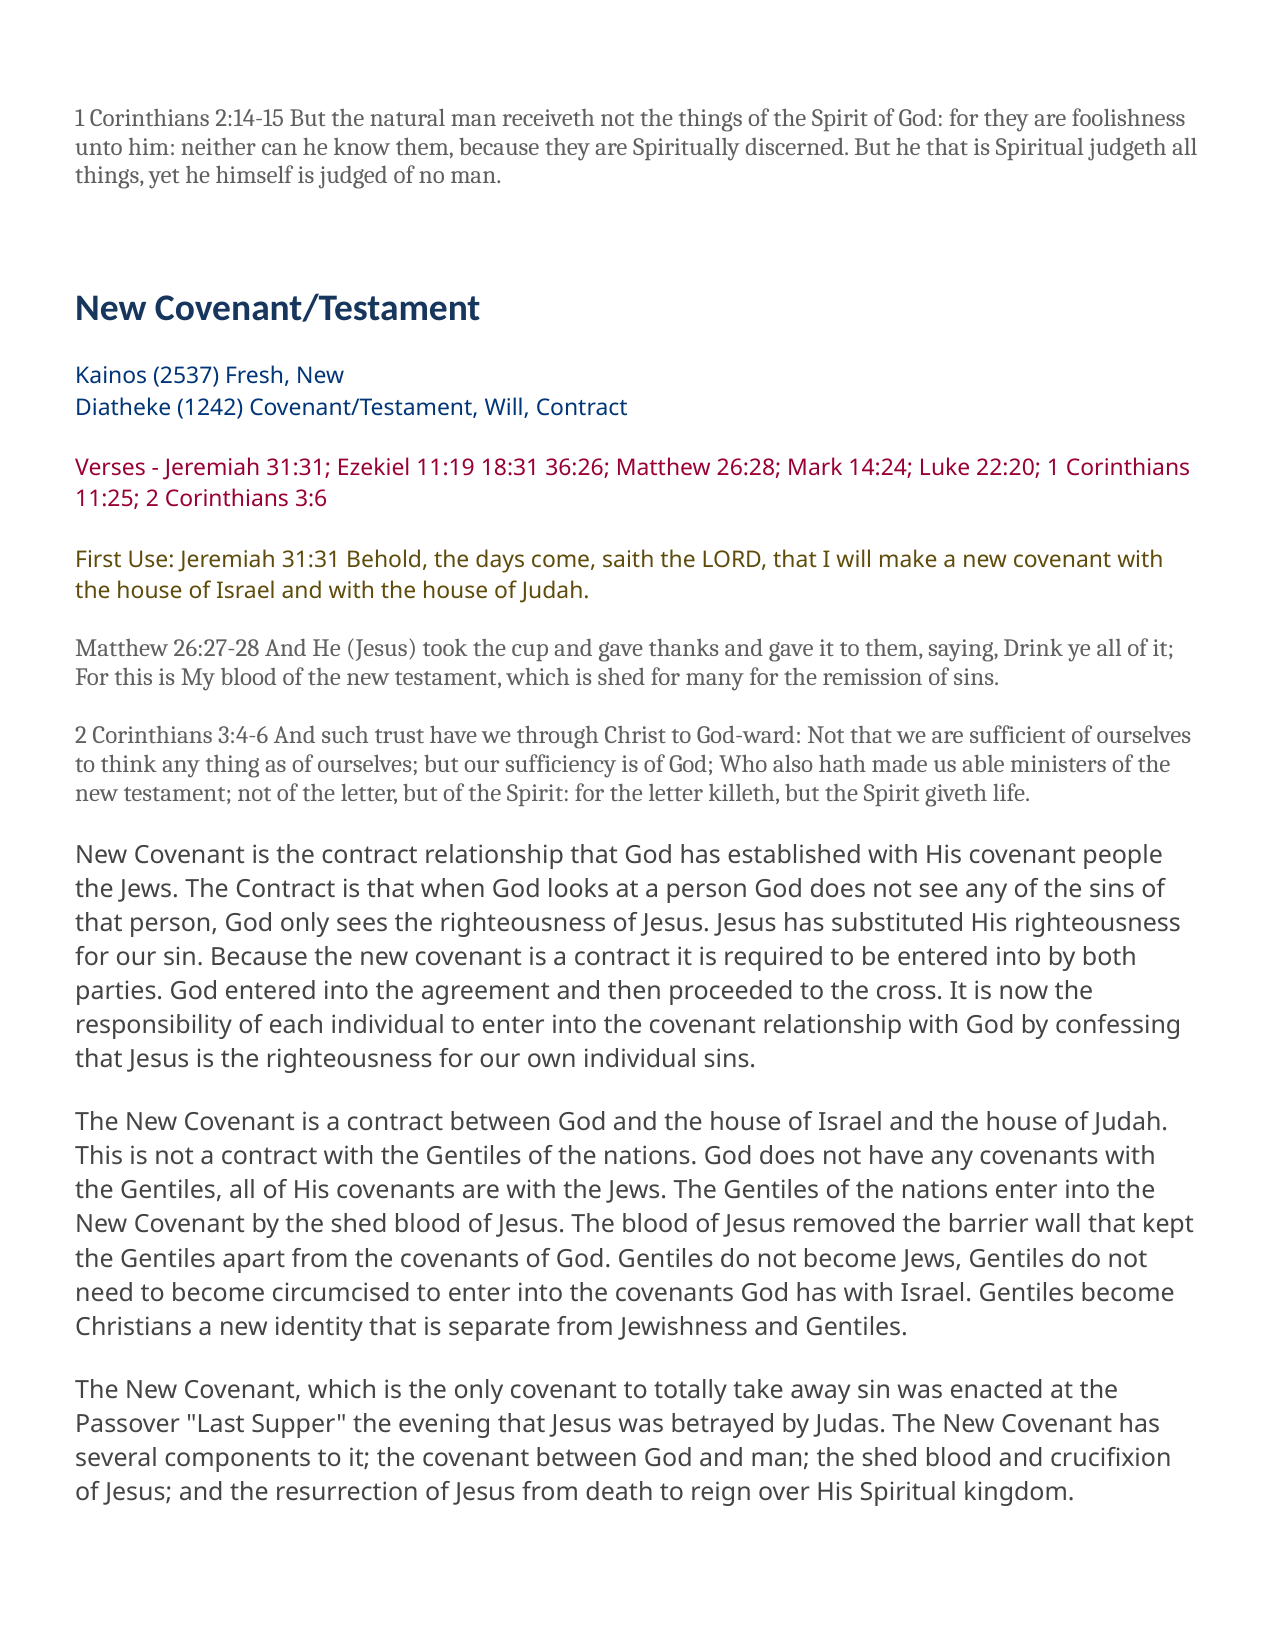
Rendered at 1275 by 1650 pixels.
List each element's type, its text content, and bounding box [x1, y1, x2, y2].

text Verses - Jeremiah 31:31; Ezekiel 11:19 18:31 36:26; Matthew 26:28; Mark 14:24; Luke 22:20; 1 Corinthians 11:25; 2 Corinthians 3:6 [75, 451, 1200, 513]
text Kainos (2537) Fresh, New Diatheke (1242) Covenant/Testament, Will, Contract [75, 359, 1200, 422]
text 1 Corinthians 2:14-15 But the natural man receiveth not the things of the Spirit of God: for they are foolishness unto him: neither can he know them, because they are Spiritually discerned. But he that is Spiritual judgeth all things, yet he himself is judged of no man. [75, 104, 1200, 190]
text 2 Corinthians 3:4-6 And such trust have we through Christ to God-ward: Not that we are sufficient of ourselves to think any thing as of ourselves; but our sufficiency is of God; Who also hath made us able ministers of the new testament; not of the letter, but of the Spirit: for the letter killeth, but the Spirit giveth life. [75, 721, 1200, 807]
text The New Covenant is a contract between God and the house of Israel and the house of Judah. This is not a contract with the Gentiles of the nations. God does not have any covenants with the Gentiles, all of His covenants are with the Jews. The Gentiles of the nations enter into the New Covenant by the shed blood of Jesus. The blood of Jesus removed the barrier wall that kept the Gentiles apart from the covenants of God. Gentiles do not become Jews, Gentiles do not need to become circumcised to enter into the covenants God has with Israel. Gentiles become Christians a new identity that is separate from Jewishness and Gentiles. [75, 1104, 1200, 1342]
text Matthew 26:27-28 And He (Jesus) took the cup and gave thanks and gave it to them, saying, Drink ye all of it; For this is My blood of the new testament, which is shed for many for the remission of sins. [75, 634, 1200, 692]
text First Use: Jeremiah 31:31 Behold, the days come, saith the LORD, that I will make a new covenant with the house of Israel and with the house of Judah. [75, 543, 1200, 605]
text The New Covenant, which is the only covenant to totally take away sin was enacted at the Passover "Last Supper" the evening that Jesus was betrayed by Judas. The New Covenant has several components to it; the covenant between God and man; the shed blood and crucifixion of Jesus; and the resurrection of Jesus from death to reign over His Spiritual kingdom. [75, 1372, 1200, 1508]
text New Covenant is the contract relationship that God has established with His covenant people the Jews. The Contract is that when God looks at a person God does not see any of the sins of that person, God only sees the righteousness of Jesus. Jesus has substituted His righteousness for our sin. Because the new covenant is a contract it is required to be entered into by both parties. God entered into the agreement and then proceeded to the cross. It is now the responsibility of each individual to enter into the covenant relationship with God by confessing that Jesus is the righteousness for our own individual sins. [75, 836, 1200, 1075]
subtitle New Covenant/Testament [75, 284, 1200, 330]
